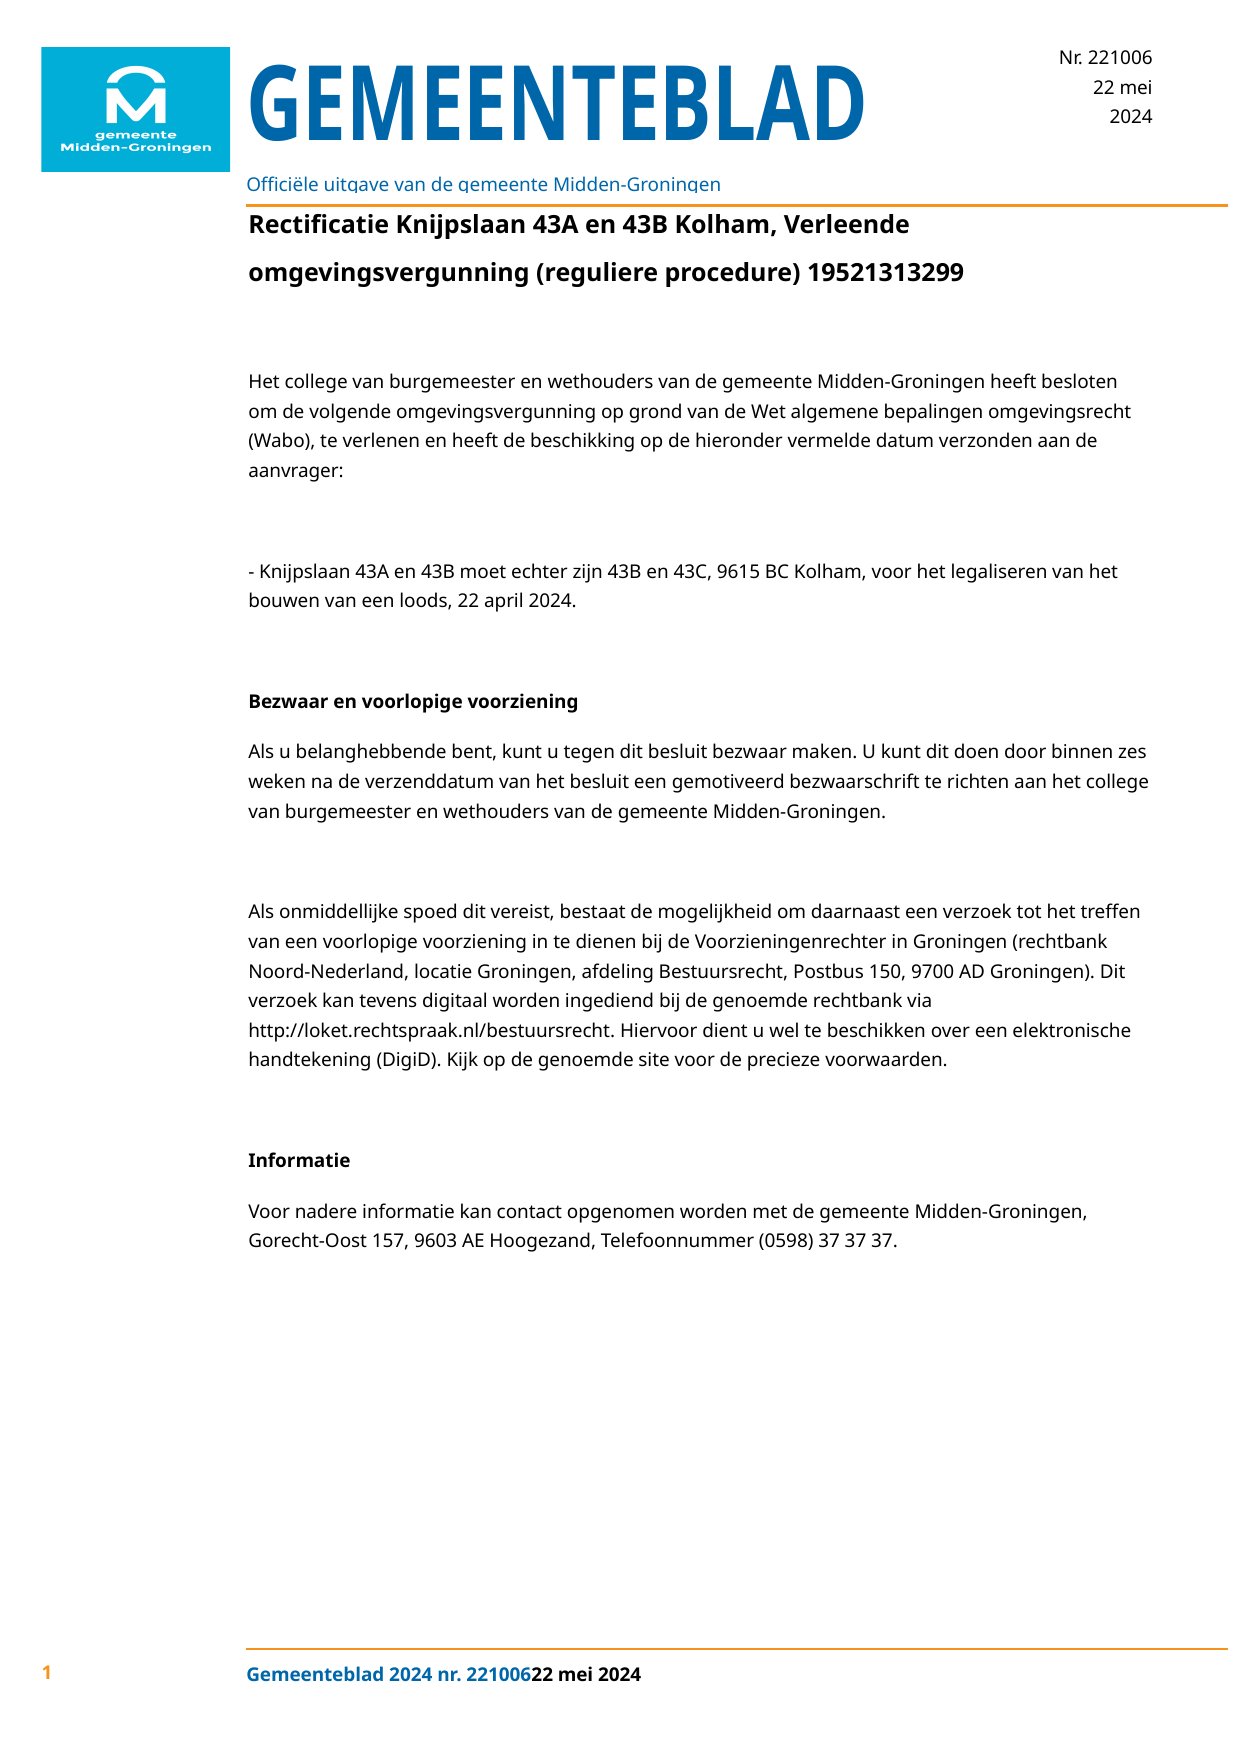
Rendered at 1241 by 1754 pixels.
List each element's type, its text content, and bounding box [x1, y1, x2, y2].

text Voor nadere informatie kan contact opgenomen worden met de gemeente Midden-Groningen, Gorecht-Oost 157, 9603 AE Hoogezand, Telefoonnummer (0598) 37 37 37. [248, 1198, 1152, 1253]
text Informatie [248, 1147, 1152, 1173]
picture [108, 66, 164, 82]
picture [184, 146, 190, 153]
text Als onmiddellijke spoed dit vereist, bestaat de mogelijkheid om daarnaast een verzoek tot het treffen van een voorlopige voorziening in te dienen bij de Voorzieningenrechter in Groningen (rechtbank Noord-Nederland, locatie Groningen, afdeling Bestuursrecht, Postbus 150, 9700 AD Groningen). Dit verzoek kan tevens digitaal worden ingediend bij de genoemde rechtbank via http://loket.rechtspraak.nl/bestuursrecht. Hiervoor dient u wel te beschikken over een elektronische handtekening (DigiD). Kijk op de genoemde site voor de precieze voorwaarden. [248, 899, 1152, 1072]
text - Knijpslaan 43A en 43B moet echter zijn 43B en 43C, 9615 BC Kolham, voor het legaliseren van het bouwen van een loods, 22 april 2024. [248, 558, 1152, 613]
text Bezwaar en voorlopige voorziening [248, 688, 1152, 714]
text Als u belanghebbende bent, kunt u tegen dit besluit bezwaar maken. U kunt dit doen door binnen zes weken na de verzenddatum van het besluit een gemotiveerd bezwaarschrift te richten aan het college van burgemeester en wethouders van de gemeente Midden-Groningen. [248, 739, 1152, 824]
text Rectificatie Knijpslaan 43A en 43B Kolham, Verleende omgevingsvergunning (reguliere procedure) 19521313299 [248, 207, 1152, 288]
text Het college van burgemeester en wethouders van de gemeente Midden-Groningen heeft besloten om de volgende omgevingsvergunning op grond van de Wet algemene bepalingen omgevingsrecht (Wabo), te verlenen en heeft de beschikking op de hieronder vermelde datum verzonden aan de aanvrager: [248, 368, 1152, 483]
picture [107, 89, 165, 122]
